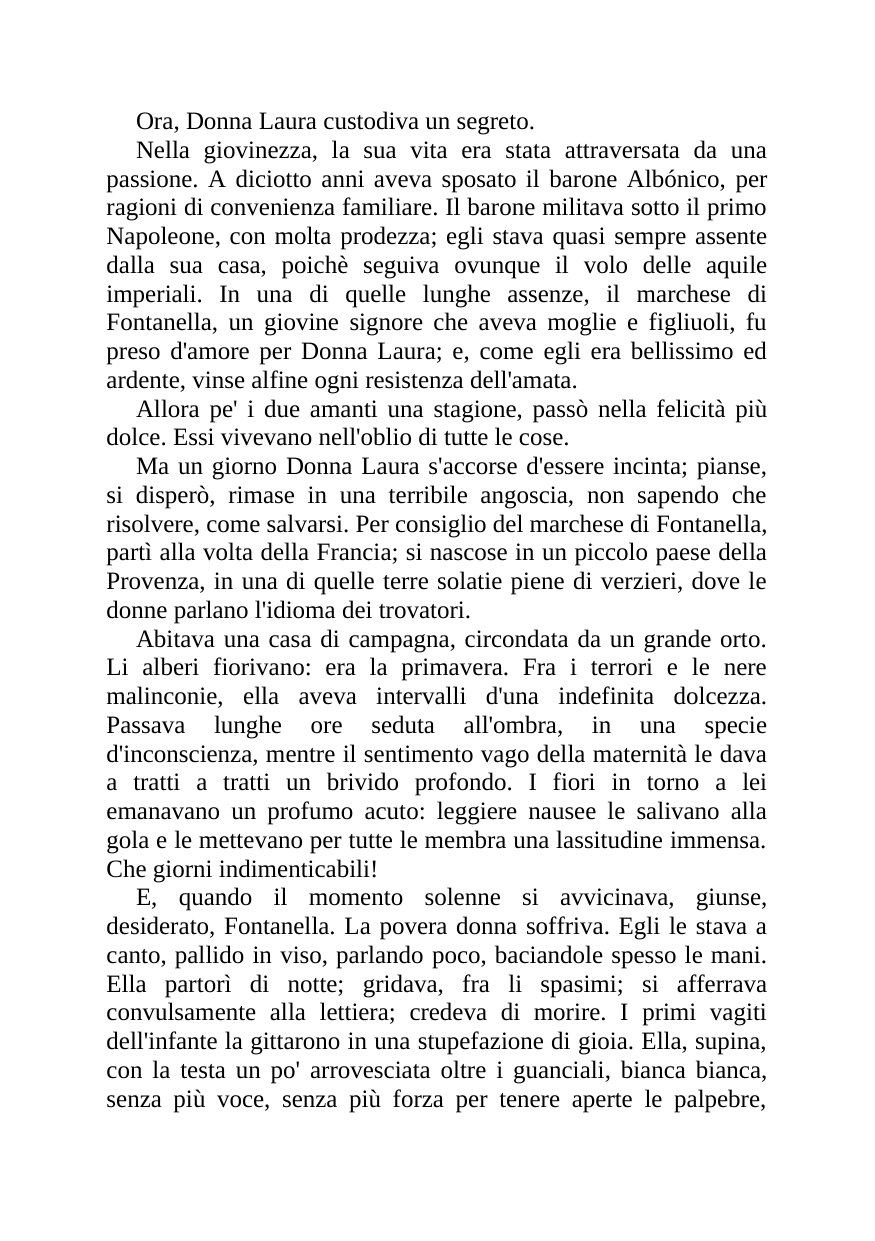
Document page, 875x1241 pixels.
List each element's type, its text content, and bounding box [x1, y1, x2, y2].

text Ora, Donna Laura custodiva un segreto. [106, 106, 768, 135]
text Allora pe' i due amanti una stagione, passò nella felicità più dolce. Essi vivevano nell'oblio di tutte le cose. [106, 394, 768, 451]
text E, quando il momento solenne si avvicinava, giunse, desiderato, Fontanella. La povera donna soffriva. Egli le stava a canto, pallido in viso, parlando poco, baciandole spesso le mani. Ella partorì di notte; gridava, fra li spasimi; si afferrava convulsamente alla lettiera; credeva di morire. I primi vagiti dell'infante la gittarono in una stupefazione di gioia. Ella, supina, con la testa un po' arrovesciata oltre i guanciali, bianca bianca, senza più voce, senza più forza per tenere aperte le palpebre, [106, 882, 768, 1112]
text Nella giovinezza, la sua vita era stata attraversata da una passione. A diciotto anni aveva sposato il barone Albónico, per ragioni di convenienza familiare. Il barone militava sotto il primo Napoleone, con molta prodezza; egli stava quasi sempre assente dalla sua casa, poichè seguiva ovunque il volo delle aquile imperiali. In una di quelle lunghe assenze, il marchese di Fontanella, un giovine signore che aveva moglie e figliuoli, fu preso d'amore per Donna Laura; e, come egli era bellissimo ed ardente, vinse alfine ogni resistenza dell'amata. [106, 135, 768, 394]
text Abitava una casa di campagna, circondata da un grande orto. Li alberi fiorivano: era la primavera. Fra i terrori e le nere malinconie, ella aveva intervalli d'una indefinita dolcezza. Passava lunghe ore seduta all'ombra, in una specie d'inconscienza, mentre il sentimento vago della maternità le dava a tratti a tratti un brivido profondo. I fiori in torno a lei emanavano un profumo acuto: leggiere nausee le salivano alla gola e le mettevano per tutte le membra una lassitudine immensa. Che giorni indimenticabili! [106, 624, 768, 882]
text Ma un giorno Donna Laura s'accorse d'essere incinta; pianse, si disperò, rimase in una terribile angoscia, non sapendo che risolvere, come salvarsi. Per consiglio del marchese di Fontanella, partì alla volta della Francia; si nascose in un piccolo paese della Provenza, in una di quelle terre solatie piene di verzieri, dove le donne parlano l'idioma dei trovatori. [106, 451, 768, 624]
